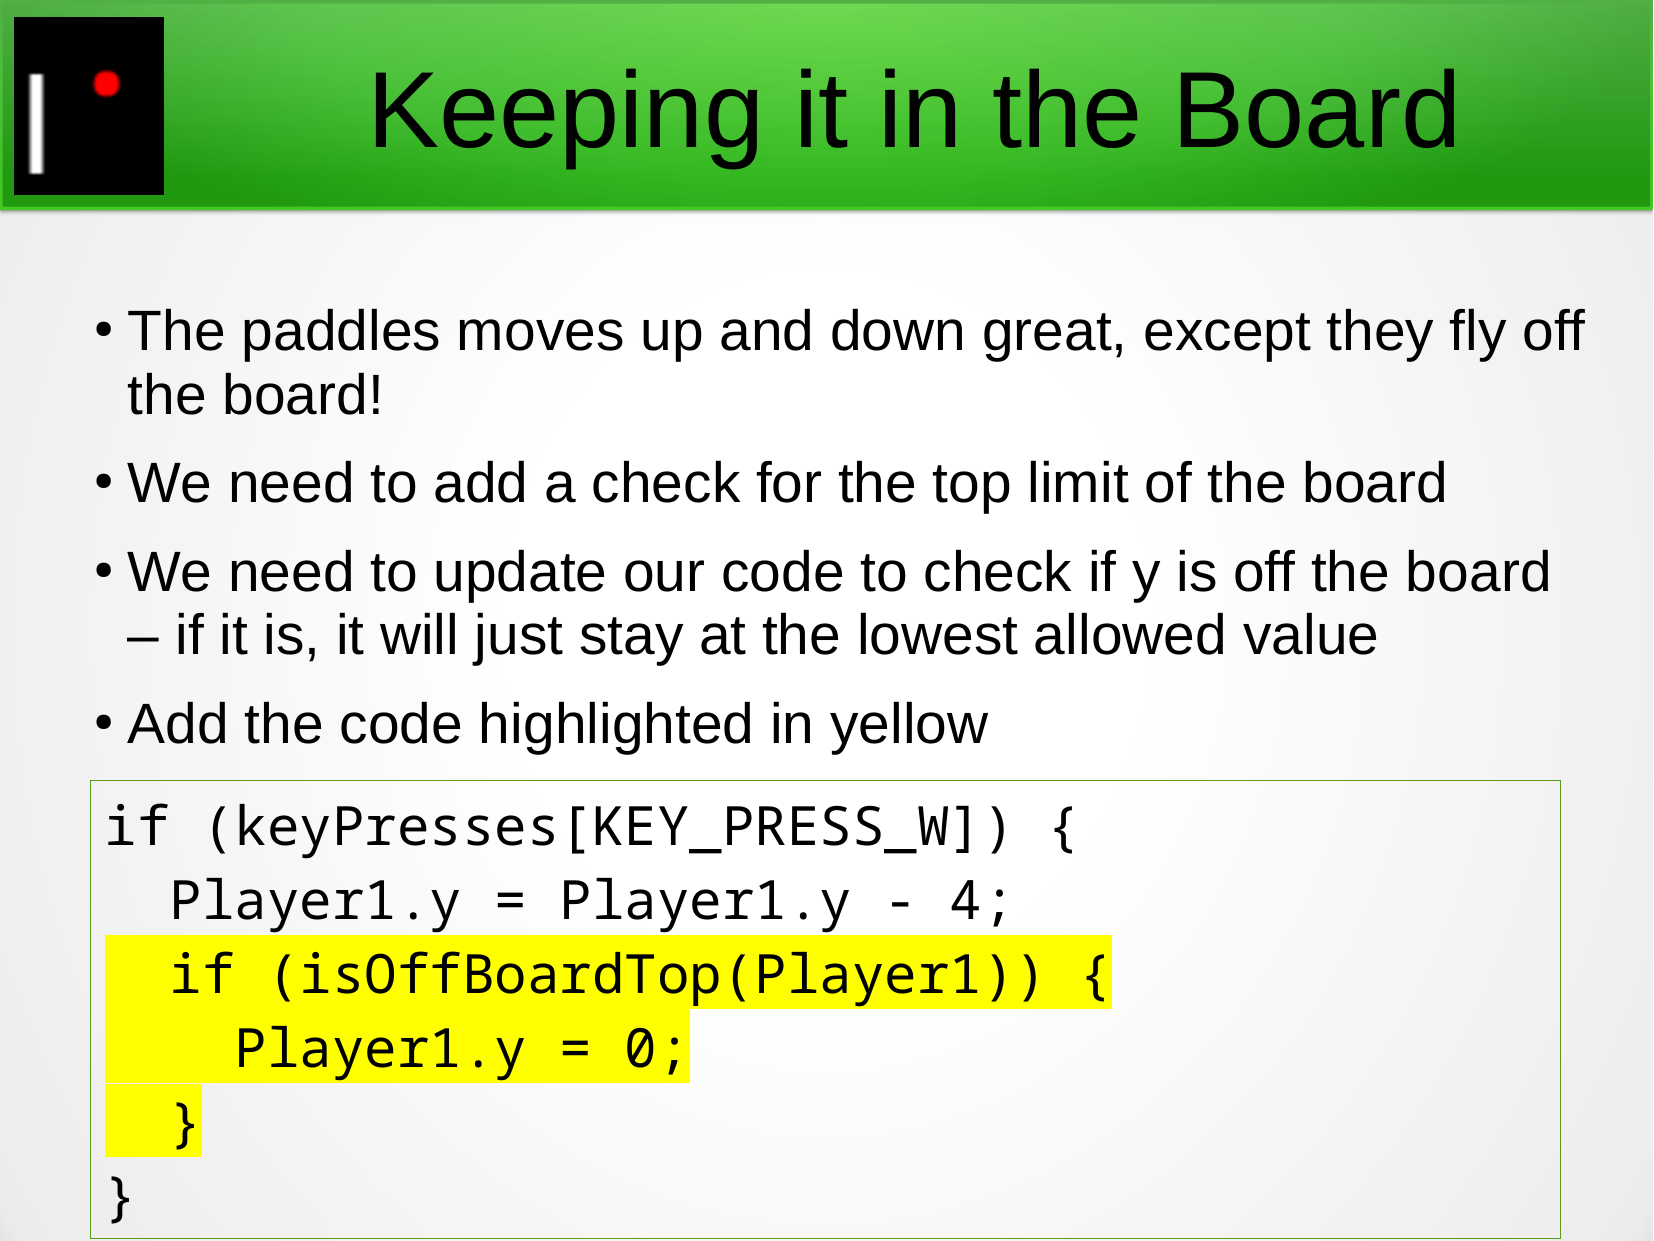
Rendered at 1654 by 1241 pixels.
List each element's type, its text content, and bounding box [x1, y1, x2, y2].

list The paddles moves up and down great, except they fly off the board! We need to add a check for the top limit of the board We need to update our code to check if y is off the board – if it is, it will just stay at the lowest allowed value Add the code highlighted in yellow [82, 299, 1591, 766]
title Keeping it in the Board [195, 30, 1636, 190]
text_box if (keyPresses[KEY_PRESS_W]) { Player1.y = Player1.y - 4; if (isOffBoardTop(Player1)) { Player1.y = 0; } } [90, 780, 1561, 1205]
picture [14, 17, 164, 195]
